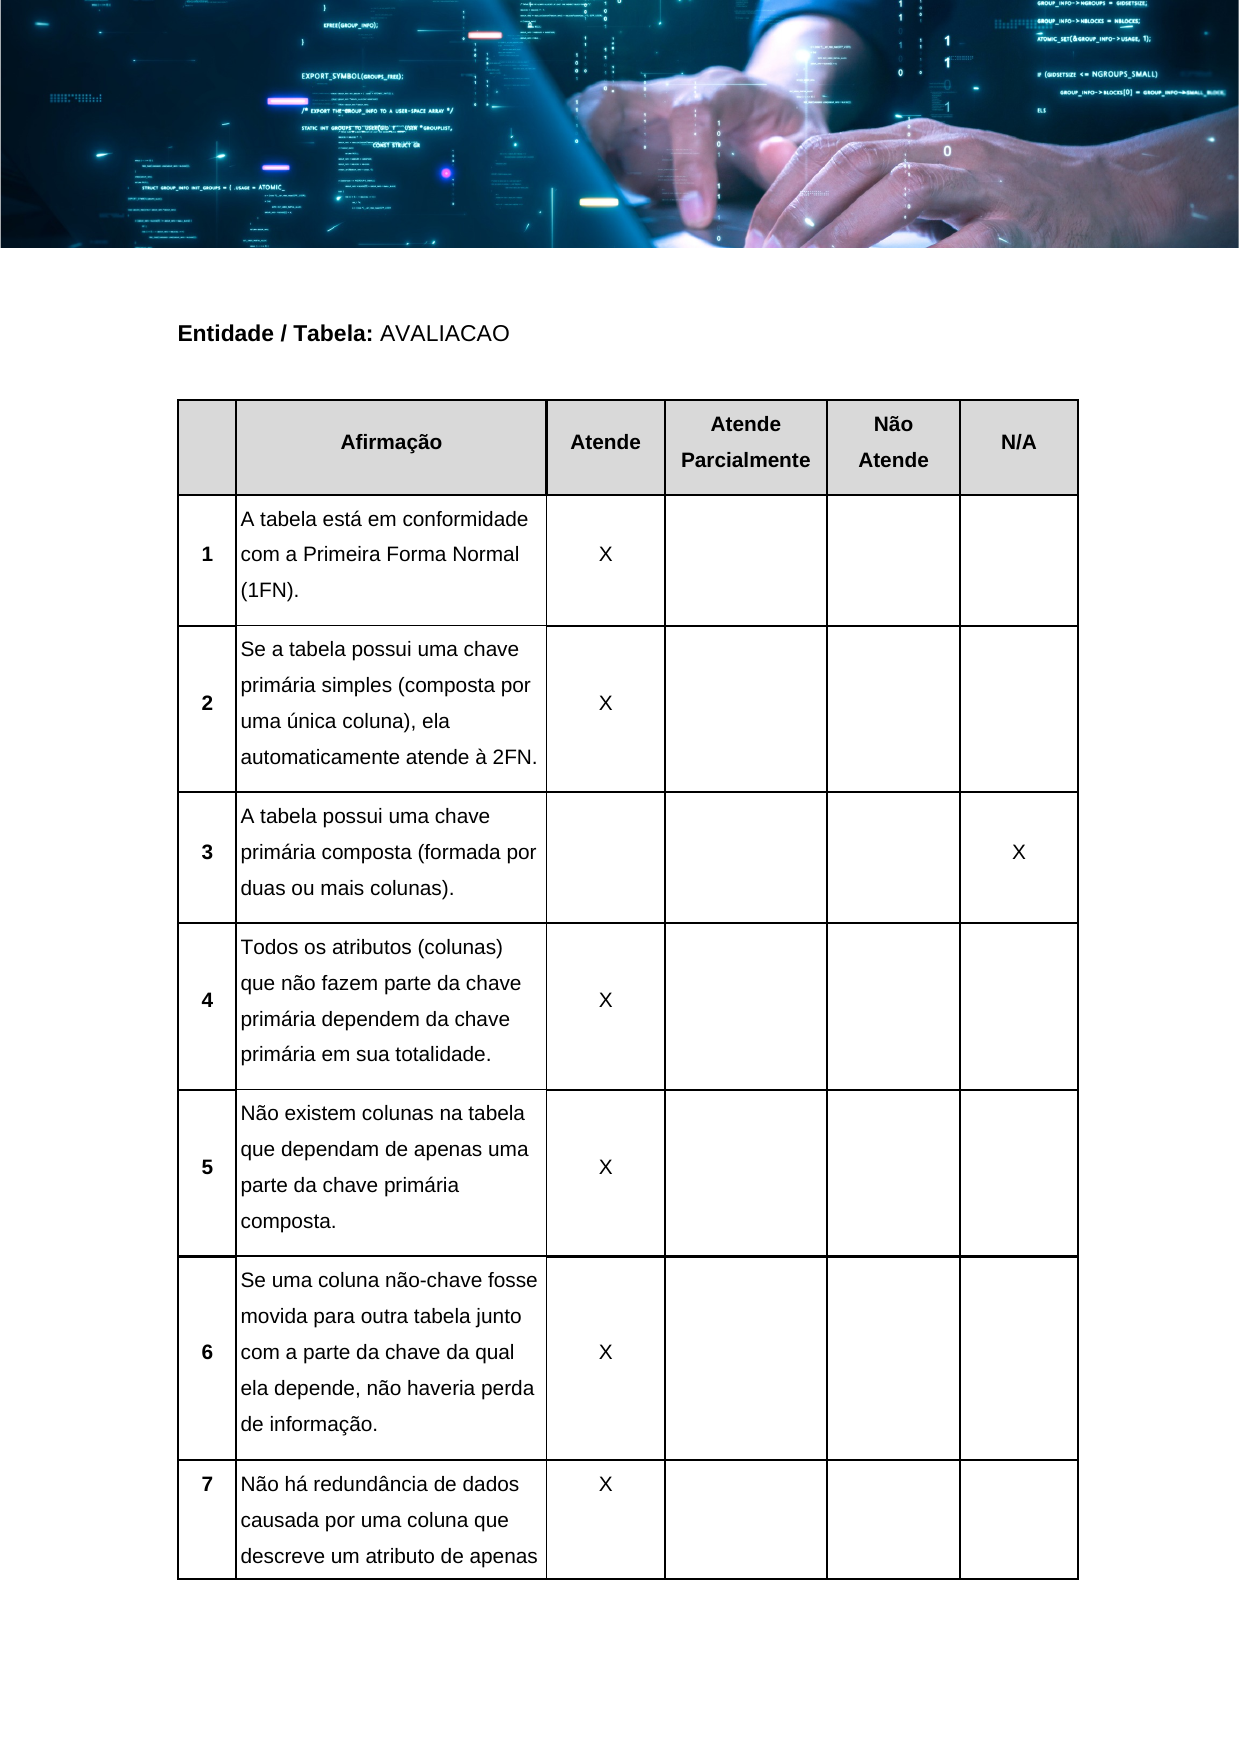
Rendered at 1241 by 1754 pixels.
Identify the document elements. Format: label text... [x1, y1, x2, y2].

table_cell Todos os atributos (colunas) que não fazem parte da chave primária dependem da chave primária em sua totalidade. [237, 924, 546, 1089]
table_cell [828, 1258, 959, 1459]
picture [1133, 72, 1149, 76]
table_cell Não existem colunas na tabela que dependam de apenas uma parte da chave primária composta. [237, 1090, 546, 1255]
table_cell [828, 924, 959, 1089]
table_cell [666, 627, 826, 791]
picture [466, 2, 506, 26]
picture [1006, 27, 1040, 70]
picture [697, 48, 706, 62]
picture [534, 225, 544, 231]
table_cell [828, 793, 959, 922]
picture [519, 224, 524, 233]
picture [1121, 37, 1139, 41]
picture [1038, 19, 1054, 23]
table_cell [828, 1091, 959, 1255]
table_cell [666, 496, 826, 624]
picture [579, 197, 619, 209]
table_cell [961, 924, 1077, 1089]
table_cell A tabela está em conformidade com a Primeira Forma Normal (1FN). [237, 496, 546, 624]
table_cell [666, 924, 826, 1089]
table_cell 7 [179, 1461, 235, 1578]
table_cell X [547, 924, 664, 1089]
picture [1093, 72, 1106, 77]
picture [1166, 90, 1203, 95]
table_header Não Atende [828, 401, 959, 494]
table_cell 4 [179, 924, 235, 1089]
table_cell [961, 627, 1077, 791]
picture [557, 219, 611, 248]
table_cell [828, 496, 959, 624]
table_cell A tabela possui uma chave primária composta (formada por duas ou mais colunas). [237, 793, 546, 922]
table_cell [666, 1091, 826, 1255]
table_cell [666, 1461, 826, 1578]
table_cell 5 [179, 1091, 235, 1255]
table_cell Se a tabela possui uma chave primária simples (composta por uma única coluna), ela automaticamente atende à 2FN. [237, 626, 546, 791]
picture [1045, 73, 1075, 77]
picture [508, 210, 523, 227]
picture [1042, 0, 1239, 108]
table_cell [961, 1258, 1077, 1459]
picture [1060, 19, 1071, 23]
table_cell [828, 627, 959, 791]
picture [568, 0, 1239, 248]
picture [1038, 32, 1056, 41]
table_cell Se uma coluna não-chave fosse movida para outra tabela junto com a parte da chave da qual ela depende, não haveria perda de informação. [237, 1257, 546, 1459]
table_cell [961, 1461, 1077, 1578]
picture [217, 154, 225, 159]
picture [538, 47, 570, 86]
table_cell [666, 793, 826, 922]
picture [1081, 19, 1103, 23]
table_cell [547, 793, 664, 922]
table_cell X [547, 1258, 664, 1459]
picture [0, 0, 588, 248]
table_cell [961, 496, 1077, 624]
table_cell [666, 1258, 826, 1459]
picture [1115, 19, 1139, 23]
table_header Atende [548, 401, 664, 494]
table_cell X [547, 1461, 664, 1578]
table_cell X [547, 496, 664, 624]
picture [1104, 90, 1132, 95]
table_cell X [961, 793, 1077, 922]
table_cell 2 [179, 627, 235, 791]
picture [1211, 99, 1223, 109]
table_header Atende Parcialmente [666, 401, 826, 494]
table_header [179, 401, 235, 494]
picture [1081, 80, 1107, 87]
picture [132, 210, 148, 218]
table_cell [961, 1091, 1077, 1255]
picture [1110, 72, 1127, 77]
picture [468, 31, 502, 40]
picture [1062, 36, 1095, 42]
picture [683, 23, 697, 33]
table_cell Não há redundância de dados causada por uma coluna que descreve um atributo de apenas [237, 1461, 546, 1578]
picture [1133, 2, 1146, 6]
table_cell 3 [179, 793, 235, 922]
picture [517, 233, 545, 248]
table_header N/A [961, 401, 1077, 494]
picture [148, 192, 270, 248]
table_cell 6 [179, 1258, 235, 1459]
picture [606, 222, 613, 231]
text Entidade / Tabela: AVALIACAO [177, 320, 1063, 346]
table_cell [828, 1461, 959, 1578]
table_cell 1 [179, 496, 235, 624]
picture [1207, 91, 1225, 95]
table_cell X [547, 627, 664, 791]
table_header Afirmação [237, 401, 545, 494]
picture [976, 52, 1004, 85]
table_cell X [547, 1091, 664, 1255]
